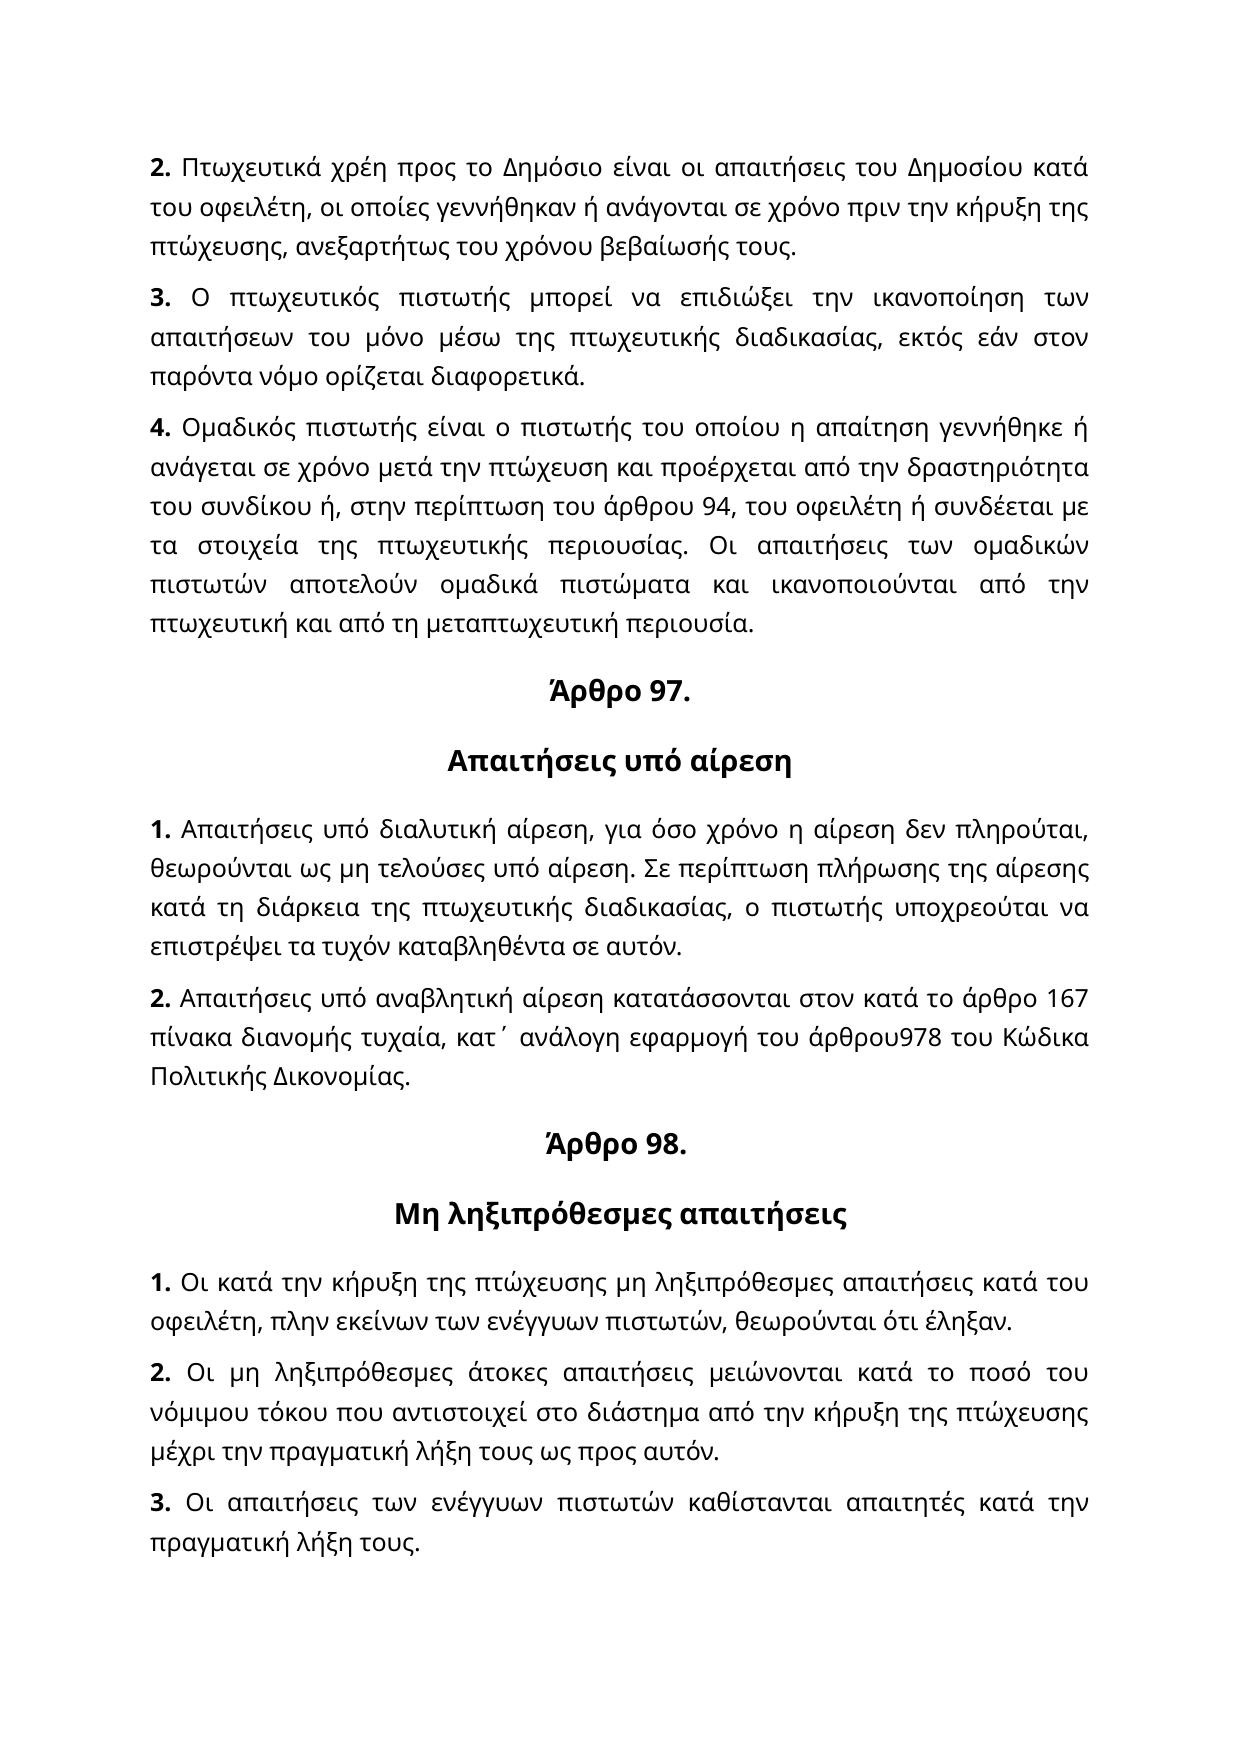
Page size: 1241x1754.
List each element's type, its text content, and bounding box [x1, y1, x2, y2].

text 2. Πτωχευτικά χρέη προς το Δημόσιο είναι οι απαιτήσεις του Δημοσίου κατά του οφειλέτη, οι οποίες γεννήθηκαν ή ανάγονται σε χρόνο πριν την κήρυξη της πτώχευσης, ανεξαρτήτως του χρόνου βεβαίωσής τους. [150, 150, 1090, 262]
text 3. Οι απαιτήσεις των ενέγγυων πιστωτών καθίστανται απαιτητές κατά την πραγματική λήξη τους. [150, 1485, 1090, 1558]
text 4. Ομαδικός πιστωτής είναι ο πιστωτής του οποίου η απαίτηση γεννήθηκε ή ανάγεται σε χρόνο μετά την πτώχευση και προέρχεται από την δραστηριότητα του συνδίκου ή, στην περίπτωση του άρθρου 94, του οφειλέτη ή συνδέεται με τα στοιχεία της πτωχευτικής περιουσίας. Οι απαιτήσεις των ομαδικών πιστωτών αποτελούν ομαδικά πιστώματα και ικανοποιούνται από την πτωχευτική και από τη μεταπτωχευτική περιουσία. [150, 410, 1090, 640]
text 3. Ο πτωχευτικός πιστωτής μπορεί να επιδιώξει την ικανοποίηση των απαιτήσεων του μόνο μέσω της πτωχευτικής διαδικασίας, εκτός εάν στον παρόντα νόμο ορίζεται διαφορετικά. [150, 280, 1090, 392]
text 1. Οι κατά την κήρυξη της πτώχευσης μη ληξιπρόθεσμες απαιτήσεις κατά του οφειλέτη, πλην εκείνων των ενέγγυων πιστωτών, θεωρούνται ότι έληξαν. [150, 1264, 1090, 1337]
text 1. Απαιτήσεις υπό διαλυτική αίρεση, για όσο χρόνο η αίρεση δεν πληρούται, θεωρούνται ως μη τελούσες υπό αίρεση. Σε περίπτωση πλήρωσης της αίρεσης κατά τη διάρκεια της πτωχευτικής διαδικασίας, ο πιστωτής υποχρεούται να επιστρέψει τα τυχόν καταβληθέντα σε αυτόν. [150, 811, 1090, 963]
subtitle Μη ληξιπρόθεσμες απαιτήσεις [150, 1193, 1090, 1233]
text 2. Απαιτήσεις υπό αναβλητική αίρεση κατατάσσονται στον κατά το άρθρο 167 πίνακα διανομής τυχαία, κατ΄ ανάλογη εφαρμογή του άρθρου978 του Κώδικα Πολιτικής Δικονομίας. [150, 980, 1090, 1093]
subtitle Άρθρο 97. [150, 670, 1090, 710]
subtitle Άρθρο 98. [150, 1123, 1090, 1163]
text 2. Οι μη ληξιπρόθεσμες άτοκες απαιτήσεις μειώνονται κατά το ποσό του νόμιμου τόκου που αντιστοιχεί στο διάστημα από την κήρυξη της πτώχευσης μέχρι την πραγματική λήξη τους ως προς αυτόν. [150, 1355, 1090, 1467]
subtitle Απαιτήσεις υπό αίρεση [150, 741, 1090, 780]
